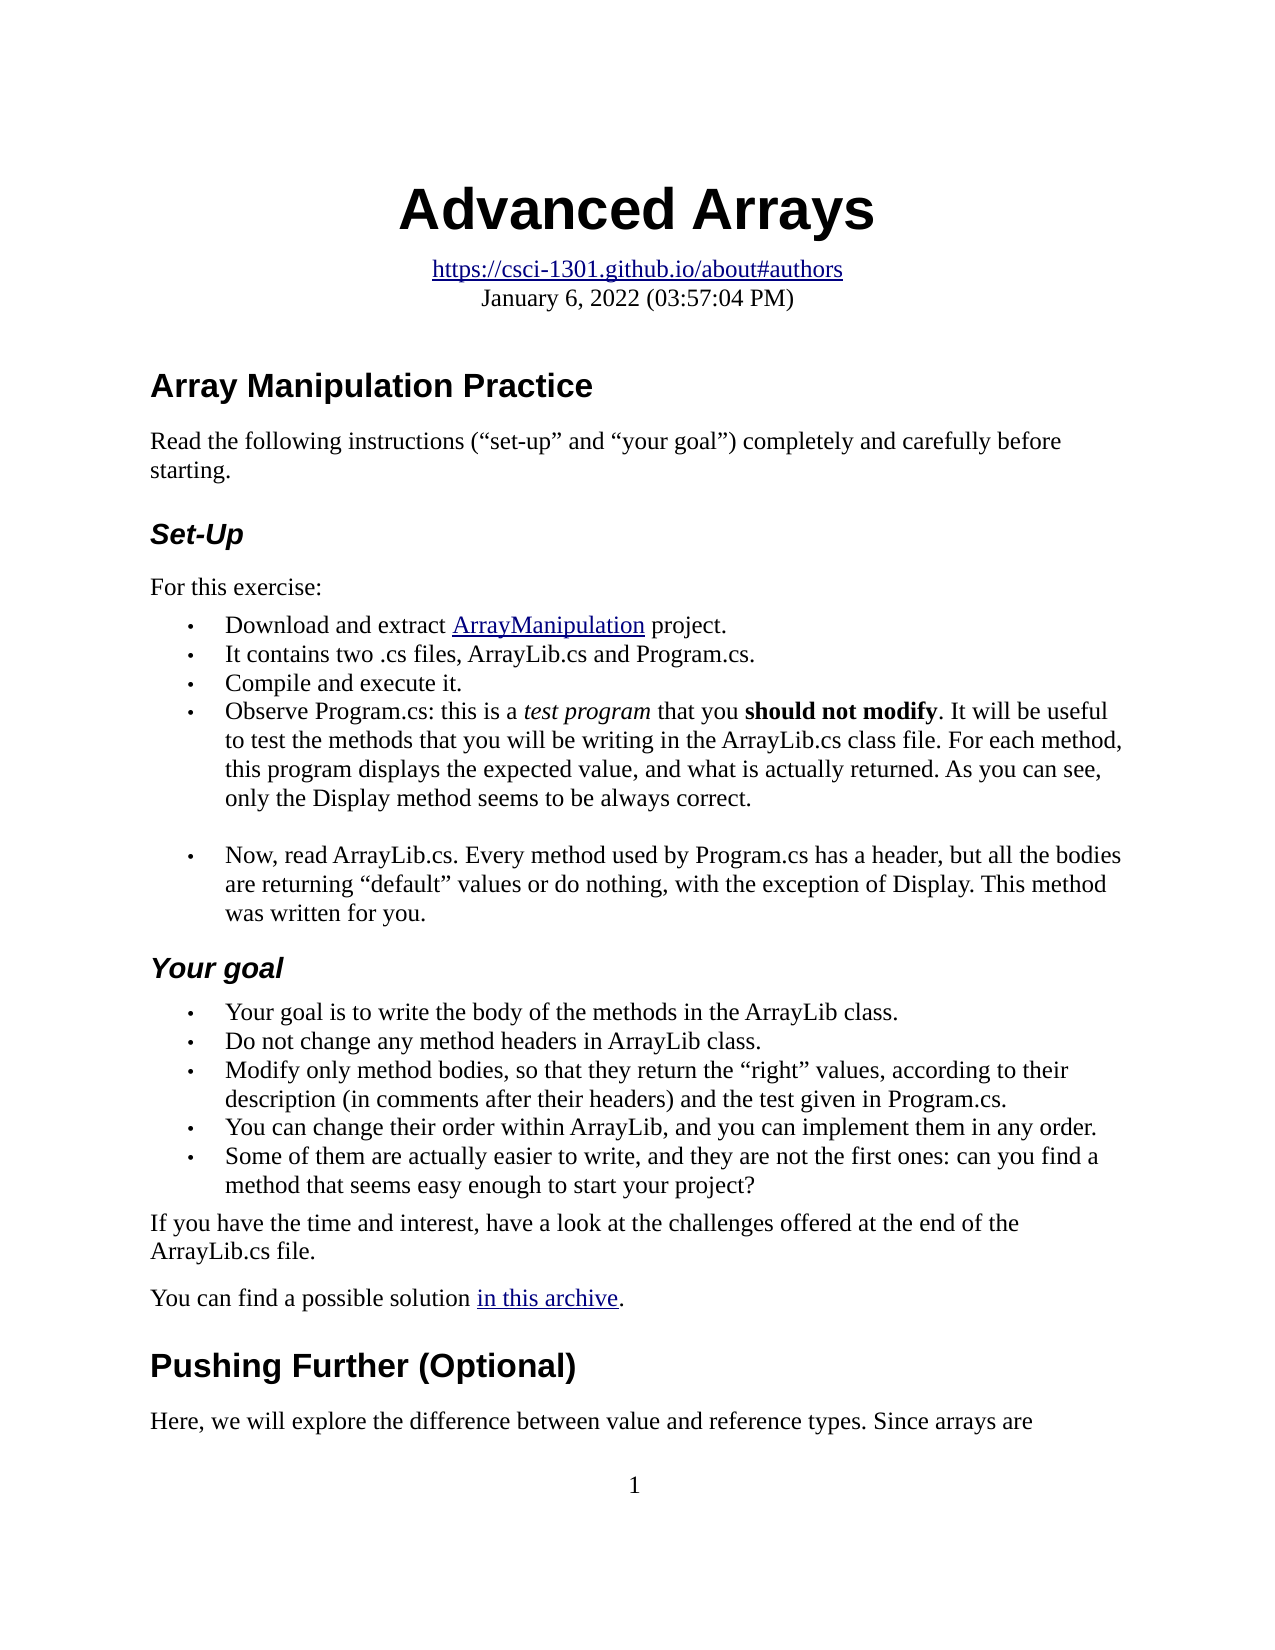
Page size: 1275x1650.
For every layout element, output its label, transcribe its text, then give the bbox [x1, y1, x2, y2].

subtitle Your goal [150, 951, 1125, 985]
text You can find a possible solution in this archive. [150, 1283, 1125, 1312]
list Do not change any method headers in ArrayLib class. [187, 1026, 1125, 1055]
text Read the following instructions (“set-up” and “your goal”) completely and carefully before starting. [150, 426, 1125, 483]
text Here, we will explore the difference between value and reference types. Since arrays are [150, 1406, 1125, 1434]
list Now, read ArrayLib.cs. Every method used by Program.cs has a header, but all the bodies are returning “default” values or do nothing, with the exception of Display. This method was written for you. [187, 840, 1125, 926]
list Modify only method bodies, so that they return the “right” values, according to their description (in comments after their headers) and the test given in Program.cs. [187, 1055, 1125, 1112]
text https://csci-1301.github.io/about#authors [150, 254, 1125, 283]
text For this exercise: [150, 572, 1125, 601]
list Observe Program.cs: this is a test program that you should not modify. It will be useful to test the methods that you will be writing in the ArrayLib.cs class file. For each method, this program displays the expected value, and what is actually returned. As you can see, only the Display method seems to be always correct. [187, 696, 1125, 840]
list Your goal is to write the body of the methods in the ArrayLib class. [187, 997, 1125, 1026]
list Some of them are actually easier to write, and they are not the first ones: can you find a method that seems easy enough to start your project? [187, 1141, 1125, 1199]
subtitle Set-Up [150, 517, 1125, 551]
text January 6, 2022 (03:57:04 PM) [150, 283, 1125, 312]
subtitle Pushing Further (Optional) [150, 1346, 1125, 1384]
list Download and extract ArrayManipulation project. [187, 610, 1125, 639]
text If you have the time and interest, have a look at the challenges offered at the end of the ArrayLib.cs file. [150, 1208, 1125, 1265]
title Advanced Arrays [150, 175, 1125, 242]
subtitle Array Manipulation Practice [150, 366, 1125, 404]
list Compile and execute it. [187, 668, 1125, 696]
list It contains two .cs files, ArrayLib.cs and Program.cs. [187, 639, 1125, 668]
list You can change their order within ArrayLib, and you can implement them in any order. [187, 1112, 1125, 1141]
